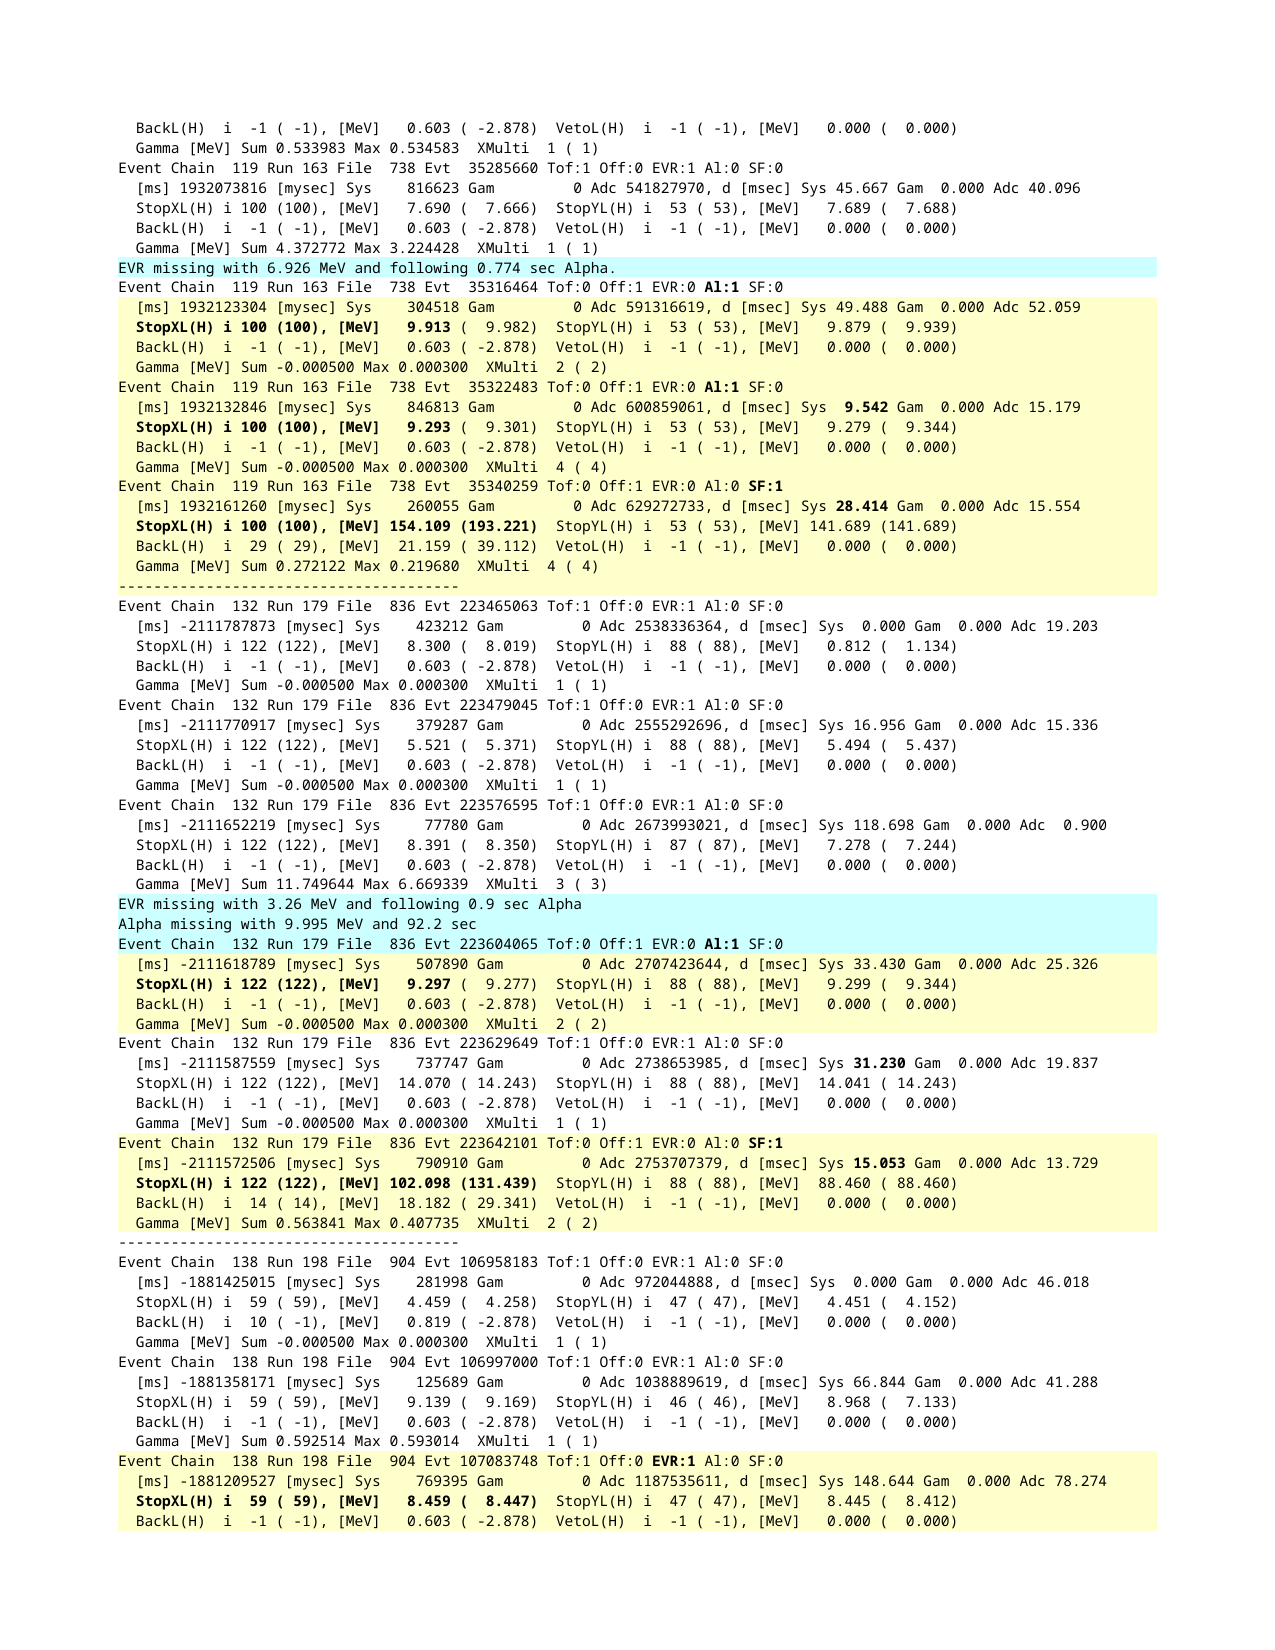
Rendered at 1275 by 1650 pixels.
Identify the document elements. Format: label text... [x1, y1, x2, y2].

text BackL(H) i -1 ( -1), [MeV] 0.603 ( -2.878) VetoL(H) i -1 ( -1), [MeV] 0.000 ( 0.000) [118, 1411, 1157, 1431]
text Alpha missing with 9.995 MeV and 92.2 sec [118, 914, 1157, 934]
text Event Chain 138 Run 198 File 904 Evt 106958183 Tof:1 Off:0 EVR:1 Al:0 SF:0 [118, 1252, 1157, 1272]
text Gamma [MeV] Sum 0.592514 Max 0.593014 XMulti 1 ( 1) [118, 1431, 1157, 1451]
text BackL(H) i -1 ( -1), [MeV] 0.603 ( -2.878) VetoL(H) i -1 ( -1), [MeV] 0.000 ( 0.000) [118, 854, 1157, 874]
text StopXL(H) i 59 ( 59), [MeV] 9.139 ( 9.169) StopYL(H) i 46 ( 46), [MeV] 8.968 ( 7.133) [118, 1391, 1157, 1411]
text Gamma [MeV] Sum 11.749644 Max 6.669339 XMulti 3 ( 3) [118, 874, 1157, 894]
text Event Chain 119 Run 163 File 738 Evt 35285660 Tof:1 Off:0 EVR:1 Al:0 SF:0 [118, 158, 1157, 178]
text BackL(H) i -1 ( -1), [MeV] 0.603 ( -2.878) VetoL(H) i -1 ( -1), [MeV] 0.000 ( 0.000) [118, 218, 1157, 237]
text Event Chain 132 Run 179 File 836 Evt 223479045 Tof:1 Off:0 EVR:1 Al:0 SF:0 [118, 695, 1157, 715]
text Gamma [MeV] Sum -0.000500 Max 0.000300 XMulti 1 ( 1) [118, 1113, 1157, 1133]
text Gamma [MeV] Sum 0.533983 Max 0.534583 XMulti 1 ( 1) [118, 138, 1157, 158]
text Gamma [MeV] Sum -0.000500 Max 0.000300 XMulti 2 ( 2) [118, 357, 1157, 377]
text StopXL(H) i 122 (122), [MeV] 8.300 ( 8.019) StopYL(H) i 88 ( 88), [MeV] 0.812 ( 1.134) [118, 635, 1157, 655]
text BackL(H) i -1 ( -1), [MeV] 0.603 ( -2.878) VetoL(H) i -1 ( -1), [MeV] 0.000 ( 0.000) [118, 755, 1157, 775]
text BackL(H) i -1 ( -1), [MeV] 0.603 ( -2.878) VetoL(H) i -1 ( -1), [MeV] 0.000 ( 0.000) [118, 436, 1157, 456]
text Event Chain 119 Run 163 File 738 Evt 35322483 Tof:0 Off:1 EVR:0 Al:1 SF:0 [118, 377, 1157, 397]
text StopXL(H) i 122 (122), [MeV] 14.070 ( 14.243) StopYL(H) i 88 ( 88), [MeV] 14.041 ( 14.243) [118, 1073, 1157, 1093]
text Event Chain 138 Run 198 File 904 Evt 107083748 Tof:1 Off:0 EVR:1 Al:0 SF:0 [118, 1451, 1157, 1471]
text Event Chain 119 Run 163 File 738 Evt 35316464 Tof:0 Off:1 EVR:0 Al:1 SF:0 [118, 277, 1157, 297]
text StopXL(H) i 100 (100), [MeV] 154.109 (193.221) StopYL(H) i 53 ( 53), [MeV] 141.689 (141.689) [118, 516, 1157, 536]
text StopXL(H) i 59 ( 59), [MeV] 4.459 ( 4.258) StopYL(H) i 47 ( 47), [MeV] 4.451 ( 4.152) [118, 1292, 1157, 1312]
text [ms] -2111572506 [mysec] Sys 790910 Gam 0 Adc 2753707379, d [msec] Sys 15.053 Gam 0.000 Adc 13.729 [118, 1153, 1157, 1173]
text BackL(H) i -1 ( -1), [MeV] 0.603 ( -2.878) VetoL(H) i -1 ( -1), [MeV] 0.000 ( 0.000) [118, 1511, 1157, 1531]
text Event Chain 119 Run 163 File 738 Evt 35340259 Tof:0 Off:1 EVR:0 Al:0 SF:1 [118, 476, 1157, 496]
text Gamma [MeV] Sum 0.272122 Max 0.219680 XMulti 4 ( 4) [118, 556, 1157, 576]
text BackL(H) i -1 ( -1), [MeV] 0.603 ( -2.878) VetoL(H) i -1 ( -1), [MeV] 0.000 ( 0.000) [118, 655, 1157, 675]
text [ms] -1881209527 [mysec] Sys 769395 Gam 0 Adc 1187535611, d [msec] Sys 148.644 Gam 0.000 Adc 78.274 [118, 1471, 1157, 1491]
text [ms] -1881425015 [mysec] Sys 281998 Gam 0 Adc 972044888, d [msec] Sys 0.000 Gam 0.000 Adc 46.018 [118, 1272, 1157, 1292]
text Gamma [MeV] Sum 0.563841 Max 0.407735 XMulti 2 ( 2) [118, 1212, 1157, 1232]
text [ms] -2111587559 [mysec] Sys 737747 Gam 0 Adc 2738653985, d [msec] Sys 31.230 Gam 0.000 Adc 19.837 [118, 1053, 1157, 1073]
text StopXL(H) i 122 (122), [MeV] 8.391 ( 8.350) StopYL(H) i 87 ( 87), [MeV] 7.278 ( 7.244) [118, 834, 1157, 854]
text StopXL(H) i 100 (100), [MeV] 9.913 ( 9.982) StopYL(H) i 53 ( 53), [MeV] 9.879 ( 9.939) [118, 317, 1157, 337]
text --------------------------------------- [118, 576, 1157, 596]
text Event Chain 138 Run 198 File 904 Evt 106997000 Tof:1 Off:0 EVR:1 Al:0 SF:0 [118, 1352, 1157, 1372]
text Event Chain 132 Run 179 File 836 Evt 223576595 Tof:1 Off:0 EVR:1 Al:0 SF:0 [118, 794, 1157, 814]
text BackL(H) i 14 ( 14), [MeV] 18.182 ( 29.341) VetoL(H) i -1 ( -1), [MeV] 0.000 ( 0.000) [118, 1192, 1157, 1212]
text BackL(H) i -1 ( -1), [MeV] 0.603 ( -2.878) VetoL(H) i -1 ( -1), [MeV] 0.000 ( 0.000) [118, 993, 1157, 1013]
text StopXL(H) i 122 (122), [MeV] 5.521 ( 5.371) StopYL(H) i 88 ( 88), [MeV] 5.494 ( 5.437) [118, 735, 1157, 755]
text [ms] 1932123304 [mysec] Sys 304518 Gam 0 Adc 591316619, d [msec] Sys 49.488 Gam 0.000 Adc 52.059 [118, 297, 1157, 317]
text StopXL(H) i 100 (100), [MeV] 9.293 ( 9.301) StopYL(H) i 53 ( 53), [MeV] 9.279 ( 9.344) [118, 417, 1157, 436]
text [ms] -2111770917 [mysec] Sys 379287 Gam 0 Adc 2555292696, d [msec] Sys 16.956 Gam 0.000 Adc 15.336 [118, 715, 1157, 735]
text StopXL(H) i 59 ( 59), [MeV] 8.459 ( 8.447) StopYL(H) i 47 ( 47), [MeV] 8.445 ( 8.412) [118, 1491, 1157, 1511]
text Gamma [MeV] Sum -0.000500 Max 0.000300 XMulti 1 ( 1) [118, 775, 1157, 794]
text BackL(H) i 10 ( -1), [MeV] 0.819 ( -2.878) VetoL(H) i -1 ( -1), [MeV] 0.000 ( 0.000) [118, 1312, 1157, 1332]
text [ms] -2111652219 [mysec] Sys 77780 Gam 0 Adc 2673993021, d [msec] Sys 118.698 Gam 0.000 Adc 0.900 [118, 814, 1157, 834]
text Gamma [MeV] Sum -0.000500 Max 0.000300 XMulti 4 ( 4) [118, 456, 1157, 476]
text EVR missing with 3.26 MeV and following 0.9 sec Alpha [118, 894, 1157, 914]
text BackL(H) i -1 ( -1), [MeV] 0.603 ( -2.878) VetoL(H) i -1 ( -1), [MeV] 0.000 ( 0.000) [118, 118, 1157, 138]
text StopXL(H) i 122 (122), [MeV] 102.098 (131.439) StopYL(H) i 88 ( 88), [MeV] 88.460 ( 88.460) [118, 1173, 1157, 1192]
text [ms] 1932073816 [mysec] Sys 816623 Gam 0 Adc 541827970, d [msec] Sys 45.667 Gam 0.000 Adc 40.096 [118, 178, 1157, 198]
text Event Chain 132 Run 179 File 836 Evt 223604065 Tof:0 Off:1 EVR:0 Al:1 SF:0 [118, 934, 1157, 954]
text StopXL(H) i 122 (122), [MeV] 9.297 ( 9.277) StopYL(H) i 88 ( 88), [MeV] 9.299 ( 9.344) [118, 974, 1157, 993]
text BackL(H) i 29 ( 29), [MeV] 21.159 ( 39.112) VetoL(H) i -1 ( -1), [MeV] 0.000 ( 0.000) [118, 536, 1157, 556]
text [ms] -1881358171 [mysec] Sys 125689 Gam 0 Adc 1038889619, d [msec] Sys 66.844 Gam 0.000 Adc 41.288 [118, 1372, 1157, 1391]
text [ms] -2111787873 [mysec] Sys 423212 Gam 0 Adc 2538336364, d [msec] Sys 0.000 Gam 0.000 Adc 19.203 [118, 616, 1157, 635]
text BackL(H) i -1 ( -1), [MeV] 0.603 ( -2.878) VetoL(H) i -1 ( -1), [MeV] 0.000 ( 0.000) [118, 337, 1157, 357]
text Event Chain 132 Run 179 File 836 Evt 223629649 Tof:1 Off:0 EVR:1 Al:0 SF:0 [118, 1033, 1157, 1053]
text StopXL(H) i 100 (100), [MeV] 7.690 ( 7.666) StopYL(H) i 53 ( 53), [MeV] 7.689 ( 7.688) [118, 198, 1157, 218]
text --------------------------------------- [118, 1232, 1157, 1252]
text [ms] 1932161260 [mysec] Sys 260055 Gam 0 Adc 629272733, d [msec] Sys 28.414 Gam 0.000 Adc 15.554 [118, 496, 1157, 516]
text Gamma [MeV] Sum 4.372772 Max 3.224428 XMulti 1 ( 1) [118, 237, 1157, 257]
text Gamma [MeV] Sum -0.000500 Max 0.000300 XMulti 1 ( 1) [118, 1332, 1157, 1352]
text Event Chain 132 Run 179 File 836 Evt 223642101 Tof:0 Off:1 EVR:0 Al:0 SF:1 [118, 1133, 1157, 1153]
text Gamma [MeV] Sum -0.000500 Max 0.000300 XMulti 1 ( 1) [118, 675, 1157, 695]
text Gamma [MeV] Sum -0.000500 Max 0.000300 XMulti 2 ( 2) [118, 1013, 1157, 1033]
text [ms] 1932132846 [mysec] Sys 846813 Gam 0 Adc 600859061, d [msec] Sys 9.542 Gam 0.000 Adc 15.179 [118, 397, 1157, 417]
text Event Chain 132 Run 179 File 836 Evt 223465063 Tof:1 Off:0 EVR:1 Al:0 SF:0 [118, 596, 1157, 616]
text BackL(H) i -1 ( -1), [MeV] 0.603 ( -2.878) VetoL(H) i -1 ( -1), [MeV] 0.000 ( 0.000) [118, 1093, 1157, 1113]
text [ms] -2111618789 [mysec] Sys 507890 Gam 0 Adc 2707423644, d [msec] Sys 33.430 Gam 0.000 Adc 25.326 [118, 954, 1157, 974]
text EVR missing with 6.926 MeV and following 0.774 sec Alpha. [118, 257, 1157, 277]
